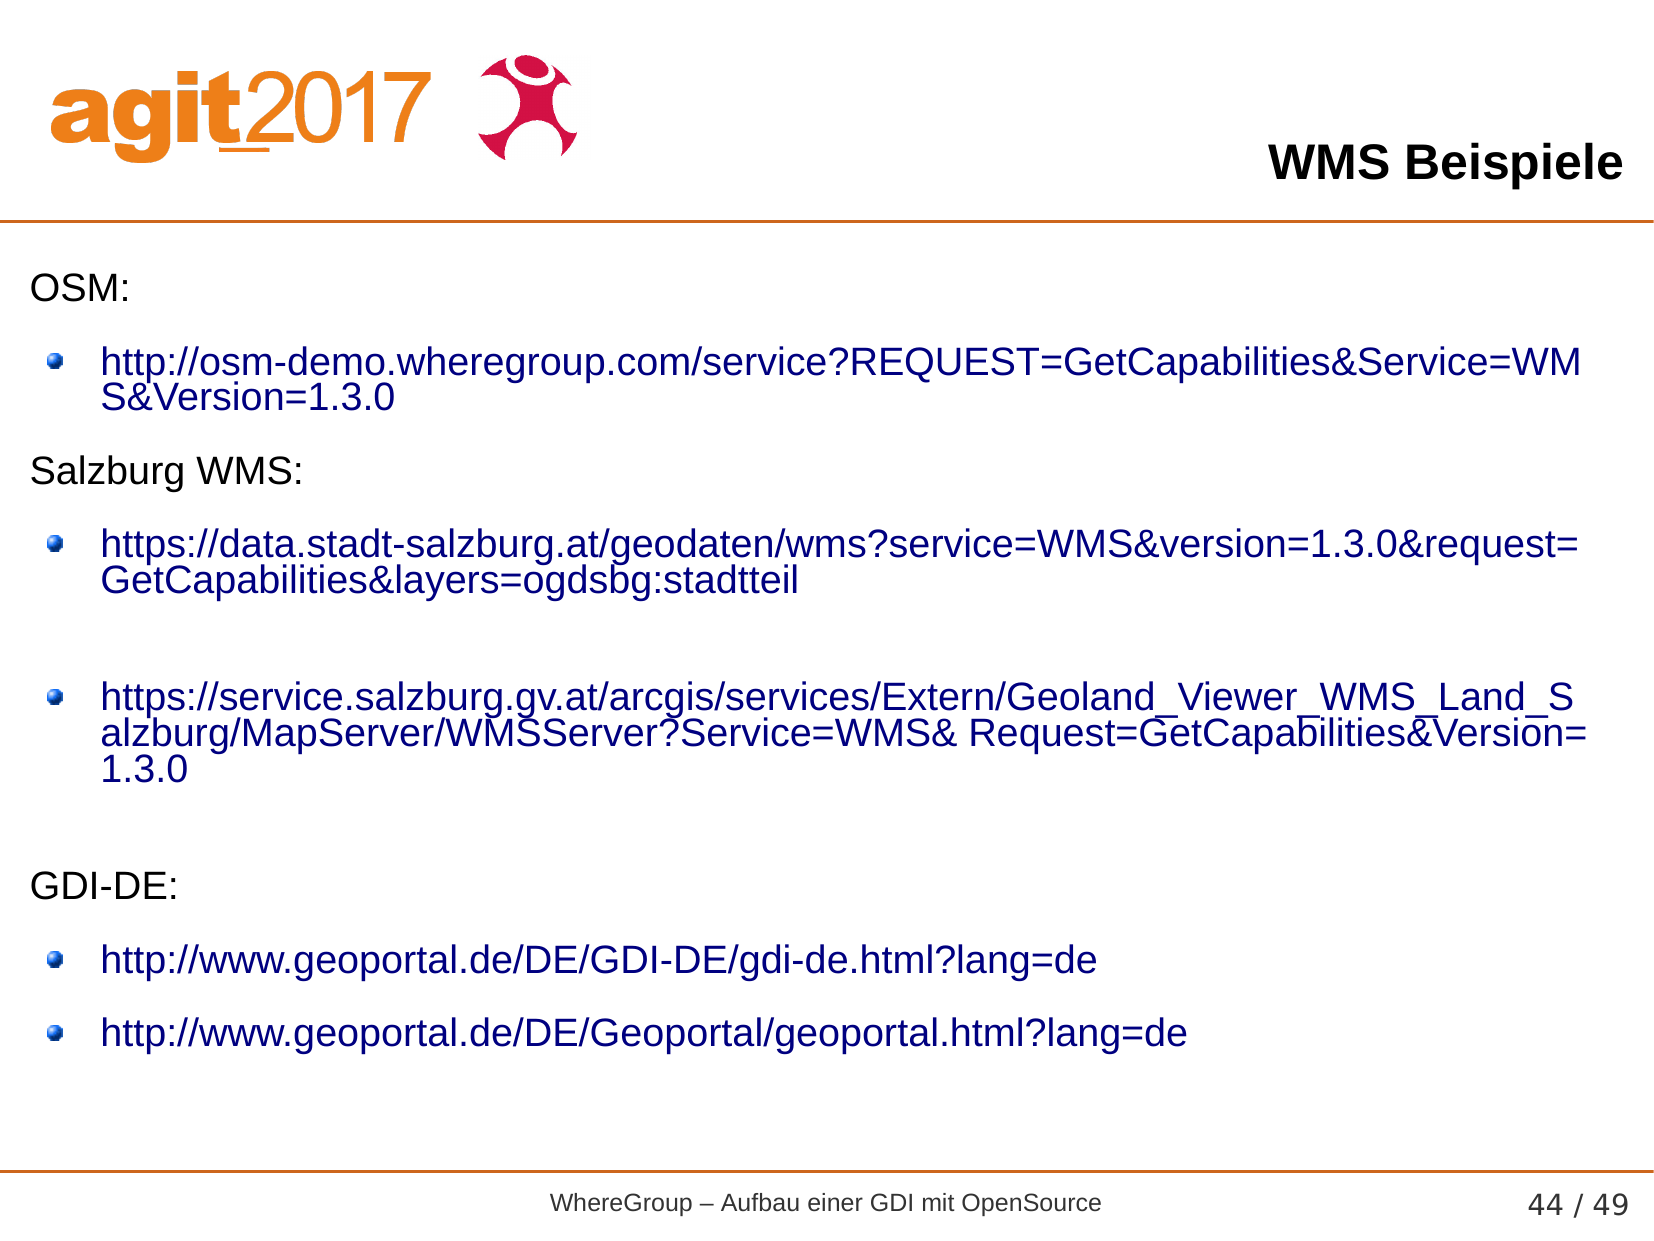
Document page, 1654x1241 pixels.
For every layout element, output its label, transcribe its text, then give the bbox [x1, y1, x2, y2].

title WMS Beispiele [236, 118, 1625, 207]
list OSM: http://osm-demo.wheregroup.com/service?REQUEST=GetCapabilities&Service=WMS&Version=1.3.0 Salzburg WMS: https://data.stadt-salzburg.at/geodaten/wms?service=WMS&version=1.3.0&request=GetCapabilities&layers=ogdsbg:stadtteil https://service.salzburg.gv.at/arcgis/services/Extern/Geoland_Viewer_WMS_Land_Salzburg/MapServer/WMSServer?Service=WMS& Request=GetCapabilities&Version=1.3.0 GDI-DE: http://www.geoportal.de/DE/GDI-DE/gdi-de.html?lang=de http://www.geoportal.de/DE/Geoportal/geoportal.html?lang=de [29, 265, 1595, 1173]
picture [47, 47, 435, 166]
